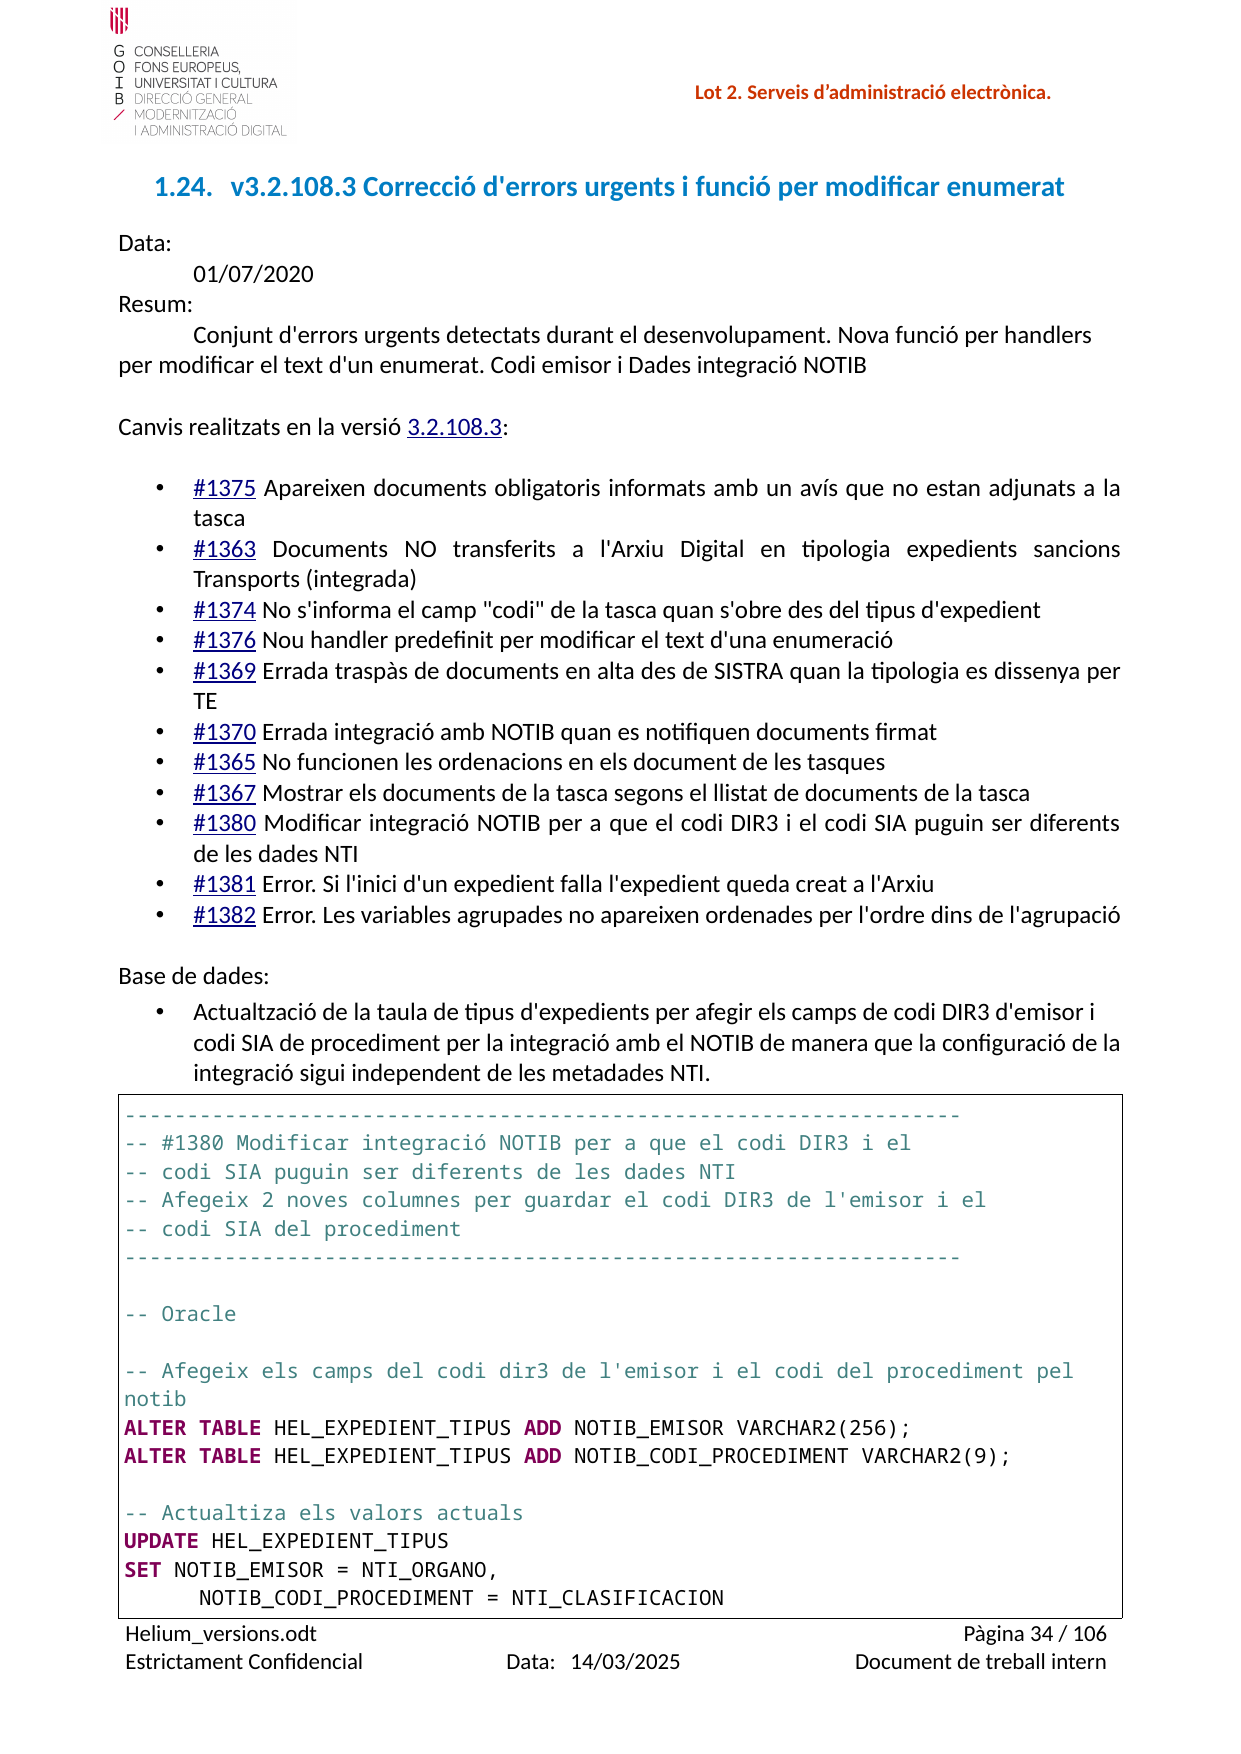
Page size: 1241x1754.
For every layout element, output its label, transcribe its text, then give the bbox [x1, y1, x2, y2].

picture [100, 0, 297, 144]
text Conjunt d'errors urgents detectats durant el desenvolupament. Nova funció per handlers per modificar el text d'un enumerat. Codi emisor i Dades integració NOTIB [118, 319, 1122, 380]
text Resum: [118, 289, 1122, 319]
text 01/07/2020 [118, 258, 1122, 289]
list #1382 Error. Les variables agrupades no apareixen ordenades per l'ordre dins de l'agrupació [156, 899, 1122, 929]
list #1381 Error. Si l'inici d'un expedient falla l'expedient queda creat a l'Arxiu [156, 868, 1122, 899]
list #1365 No funcionen les ordenacions en els document de les tasques [156, 746, 1122, 777]
list #1363 Documents NO transferits a l'Arxiu Digital en tipologia expedients sancions Transports (integrada) [156, 533, 1122, 594]
subtitle v3.2.108.3 Correcció d'errors urgents i funció per modificar enumerat [153, 168, 1122, 204]
list #1369 Errada traspàs de documents en alta des de SISTRA quan la tipologia es dissenya per TE [156, 655, 1122, 716]
text Canvis realitzats en la versió 3.2.108.3: [118, 411, 1122, 441]
text Base de dades: [118, 960, 1122, 991]
table_header ------------------------------------------------------------------- -- #1380 Modificar integració NOTIB per a que el codi DIR3 i el -- codi SIA puguin ser diferents de les dades NTI -- Afegeix 2 noves columnes per guardar el codi DIR3 de l'emisor i el -- codi SIA del procediment ------------------------------------------------------------------- -- Oracle -- Afegeix els camps del codi dir3 de l'emisor i el codi del procediment pel notib ALTER TABLE HEL_EXPEDIENT_TIPUS ADD NOTIB_EMISOR VARCHAR2(256); ALTER TABLE HEL_EXPEDIENT_TIPUS ADD NOTIB_CODI_PROCEDIMENT VARCHAR2(9); -- Actualtiza els valors actuals UPDATE HEL_EXPEDIENT_TIPUS SET NOTIB_EMISOR = NTI_ORGANO, NOTIB_CODI_PROCEDIMENT = NTI_CLASIFICACION [119, 1095, 1122, 1617]
list Actualtzació de la taula de tipus d'expedients per afegir els camps de codi DIR3 d'emisor i codi SIA de procediment per la integració amb el NOTIB de manera que la configuració de la integració sigui independent de les metadades NTI. [156, 997, 1122, 1088]
list #1367 Mostrar els documents de la tasca segons el llistat de documents de la tasca [156, 777, 1122, 807]
list #1376 Nou handler predefinit per modificar el text d'una enumeració [156, 624, 1122, 655]
list #1370 Errada integració amb NOTIB quan es notifiquen documents firmat [156, 716, 1122, 746]
list #1375 Apareixen documents obligatoris informats amb un avís que no estan adjunats a la tasca [156, 472, 1122, 533]
text Data: [118, 228, 1122, 258]
list #1374 No s'informa el camp "codi" de la tasca quan s'obre des del tipus d'expedient [156, 594, 1122, 624]
list #1380 Modificar integració NOTIB per a que el codi DIR3 i el codi SIA puguin ser diferents de les dades NTI [156, 807, 1122, 868]
